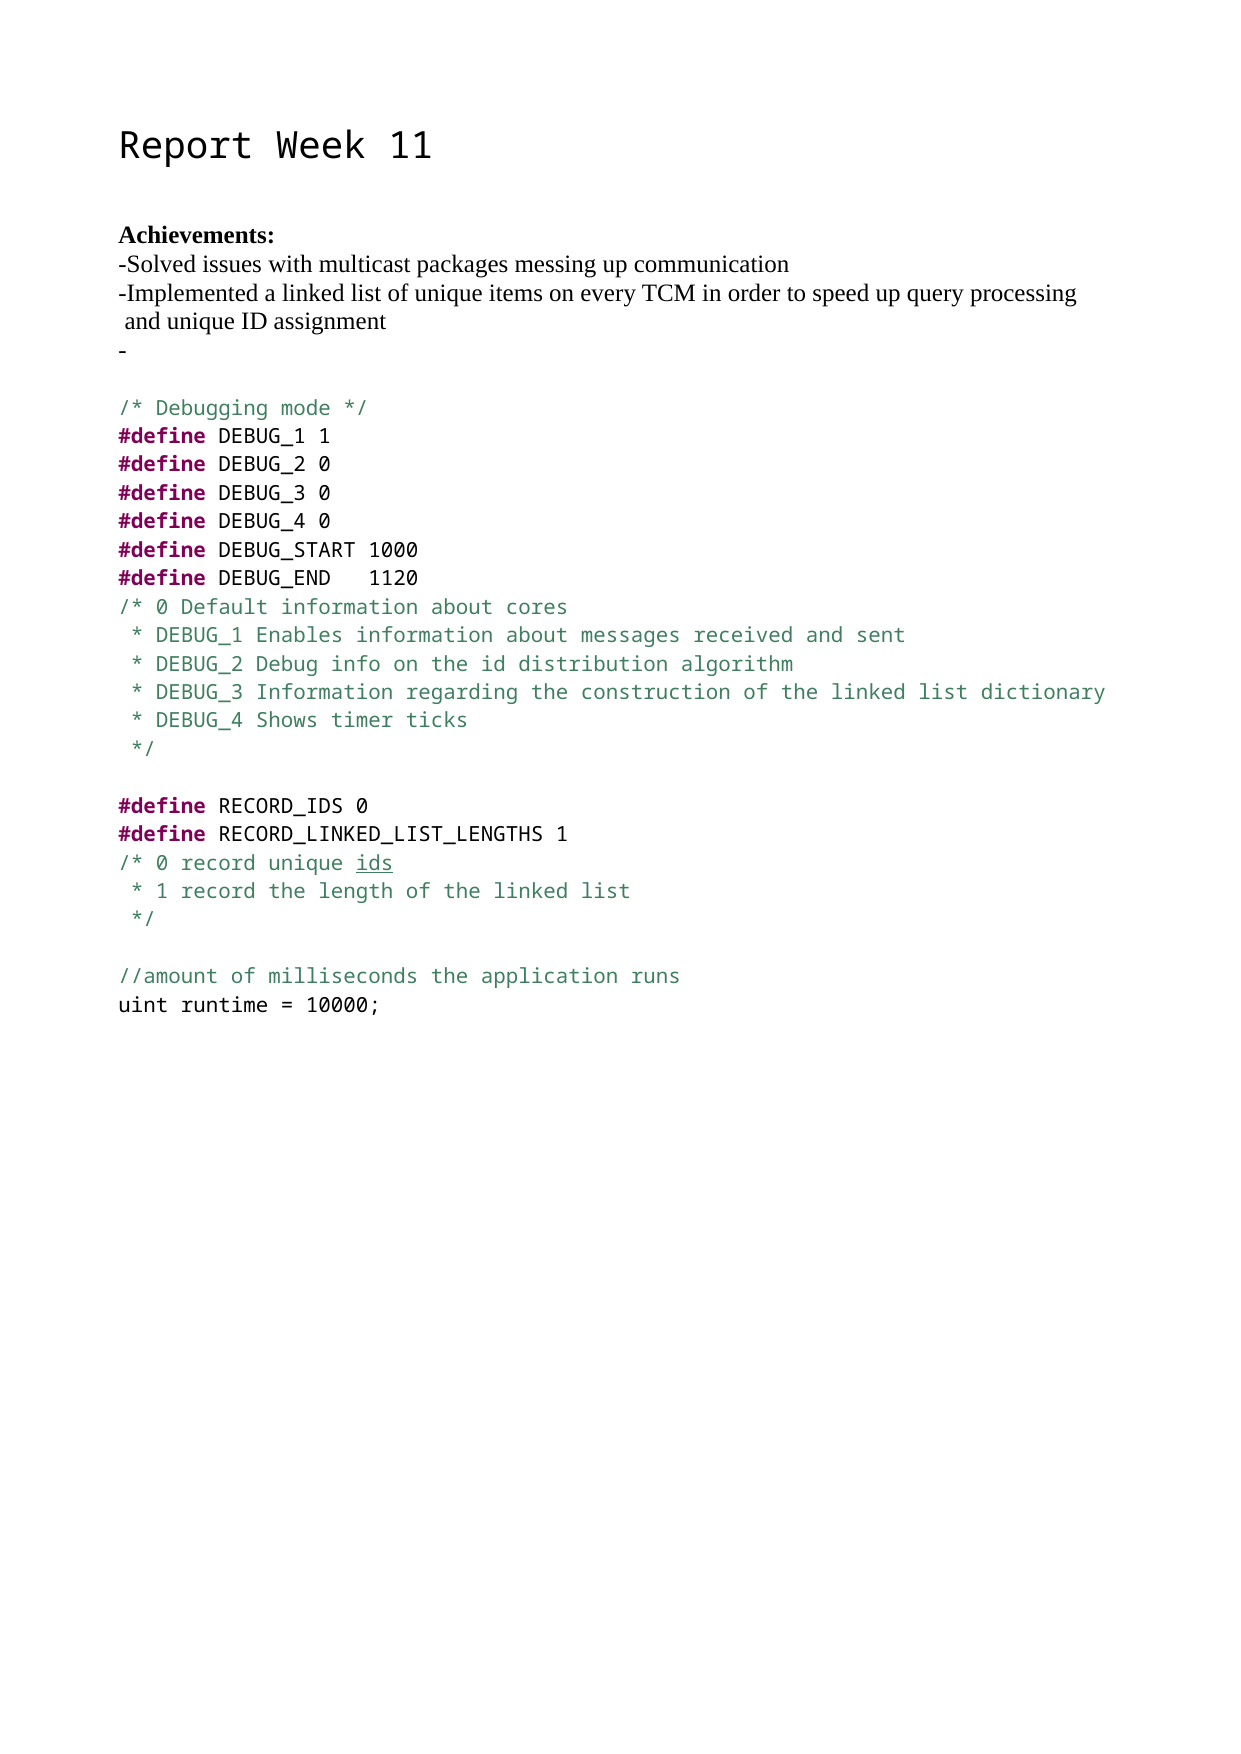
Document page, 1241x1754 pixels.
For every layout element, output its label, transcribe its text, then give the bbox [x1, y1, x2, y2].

text /* Debugging mode */ [118, 393, 1122, 421]
text and unique ID assignment [118, 306, 1122, 335]
text * DEBUG_2 Debug info on the id distribution algorithm [118, 649, 1122, 677]
text * DEBUG_3 Information regarding the construction of the linked list dictionary [118, 677, 1122, 706]
text * 1 record the length of the linked list [118, 876, 1122, 904]
text */ [118, 904, 1122, 933]
text - [118, 335, 1122, 364]
text #define RECORD_IDS 0 [118, 791, 1122, 819]
text #define DEBUG_2 0 [118, 449, 1122, 478]
text #define DEBUG_START 1000 [118, 535, 1122, 563]
text #define DEBUG_3 0 [118, 478, 1122, 506]
text #define DEBUG_1 1 [118, 421, 1122, 449]
text -Implemented a linked list of unique items on every TCM in order to speed up query processing [118, 278, 1122, 306]
text #define DEBUG_4 0 [118, 506, 1122, 535]
text * DEBUG_1 Enables information about messages received and sent [118, 620, 1122, 649]
text Achievements: [118, 220, 1122, 249]
text */ [118, 734, 1122, 762]
text uint runtime = 10000; [118, 990, 1122, 1018]
text #define DEBUG_END 1120 [118, 563, 1122, 592]
text /* 0 record unique ids [118, 848, 1122, 876]
text * DEBUG_4 Shows timer ticks [118, 706, 1122, 734]
text -Solved issues with multicast packages messing up communication [118, 249, 1122, 278]
text #define RECORD_LINKED_LIST_LENGTHS 1 [118, 819, 1122, 848]
text //amount of milliseconds the application runs [118, 961, 1122, 990]
text /* 0 Default information about cores [118, 592, 1122, 620]
text Report Week 11 [118, 118, 1122, 169]
